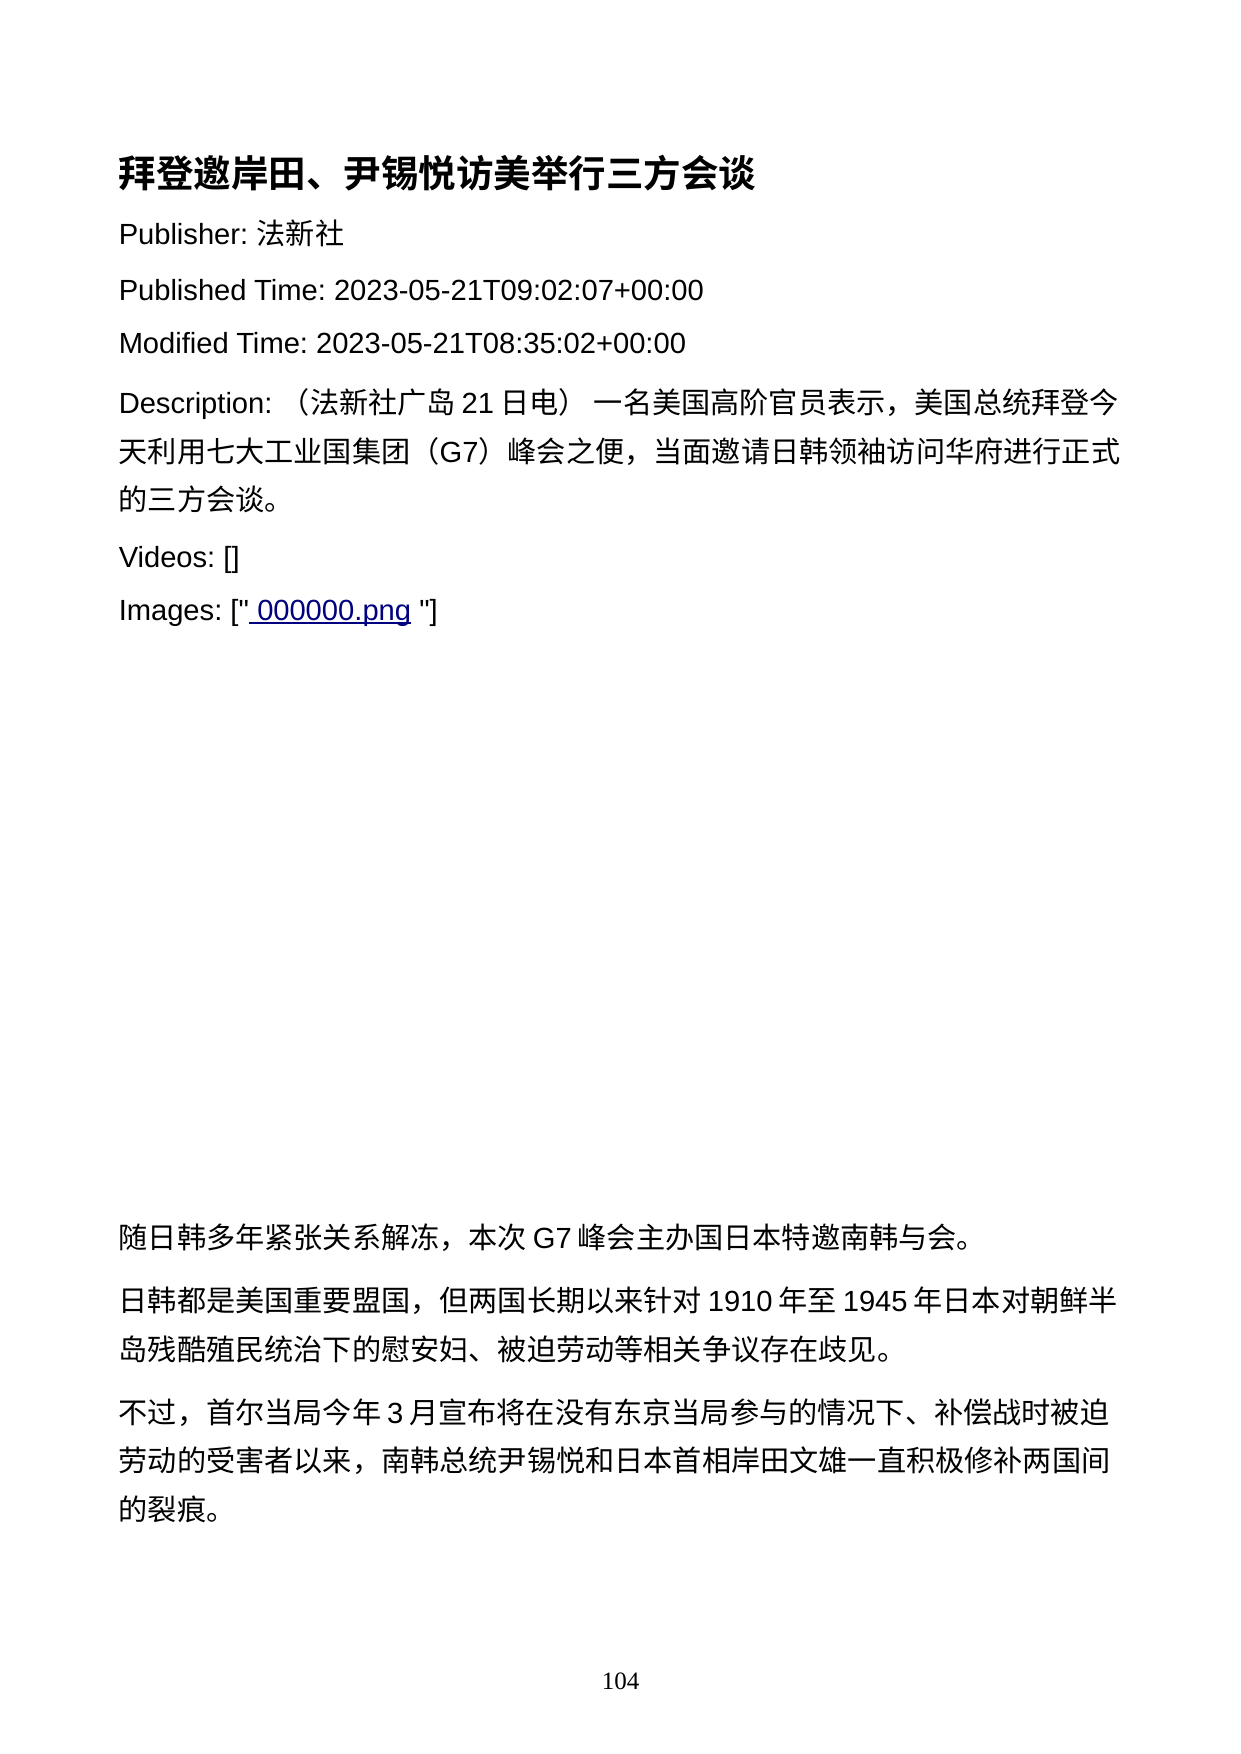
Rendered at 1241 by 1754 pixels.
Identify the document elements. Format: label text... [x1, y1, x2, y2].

text Images: [" 000000.png "] [118, 593, 1122, 627]
text Description: （法新社广岛21日电） 一名美国高阶官员表示，美国总统拜登今天利用七大工业国集团（G7）峰会之便，当面邀请日韩领袖访问华府进行正式的三方会谈。 [118, 380, 1122, 519]
text 随日韩多年紧张关系解冻，本次G7峰会主办国日本特邀南韩与会。 [118, 1214, 1122, 1257]
text 日韩都是美国重要盟国，但两国长期以来针对1910年至1945年日本对朝鲜半岛残酷殖民统治下的慰安妇、被迫劳动等相关争议存在歧见。 [118, 1278, 1122, 1368]
text Modified Time: 2023-05-21T08:35:02+00:00 [118, 327, 1122, 360]
text 不过，首尔当局今年3月宣布将在没有东京当局参与的情况下、补偿战时被迫劳动的受害者以来，南韩总统尹锡悦和日本首相岸田文雄一直积极修补两国间的裂痕。 [118, 1389, 1122, 1529]
text Videos: [] [118, 540, 1122, 573]
text Published Time: 2023-05-21T09:02:07+00:00 [118, 273, 1122, 307]
subtitle 拜登邀岸田、尹锡悦访美举行三方会谈 [118, 143, 1122, 198]
text Publisher: 法新社 [118, 210, 1122, 253]
